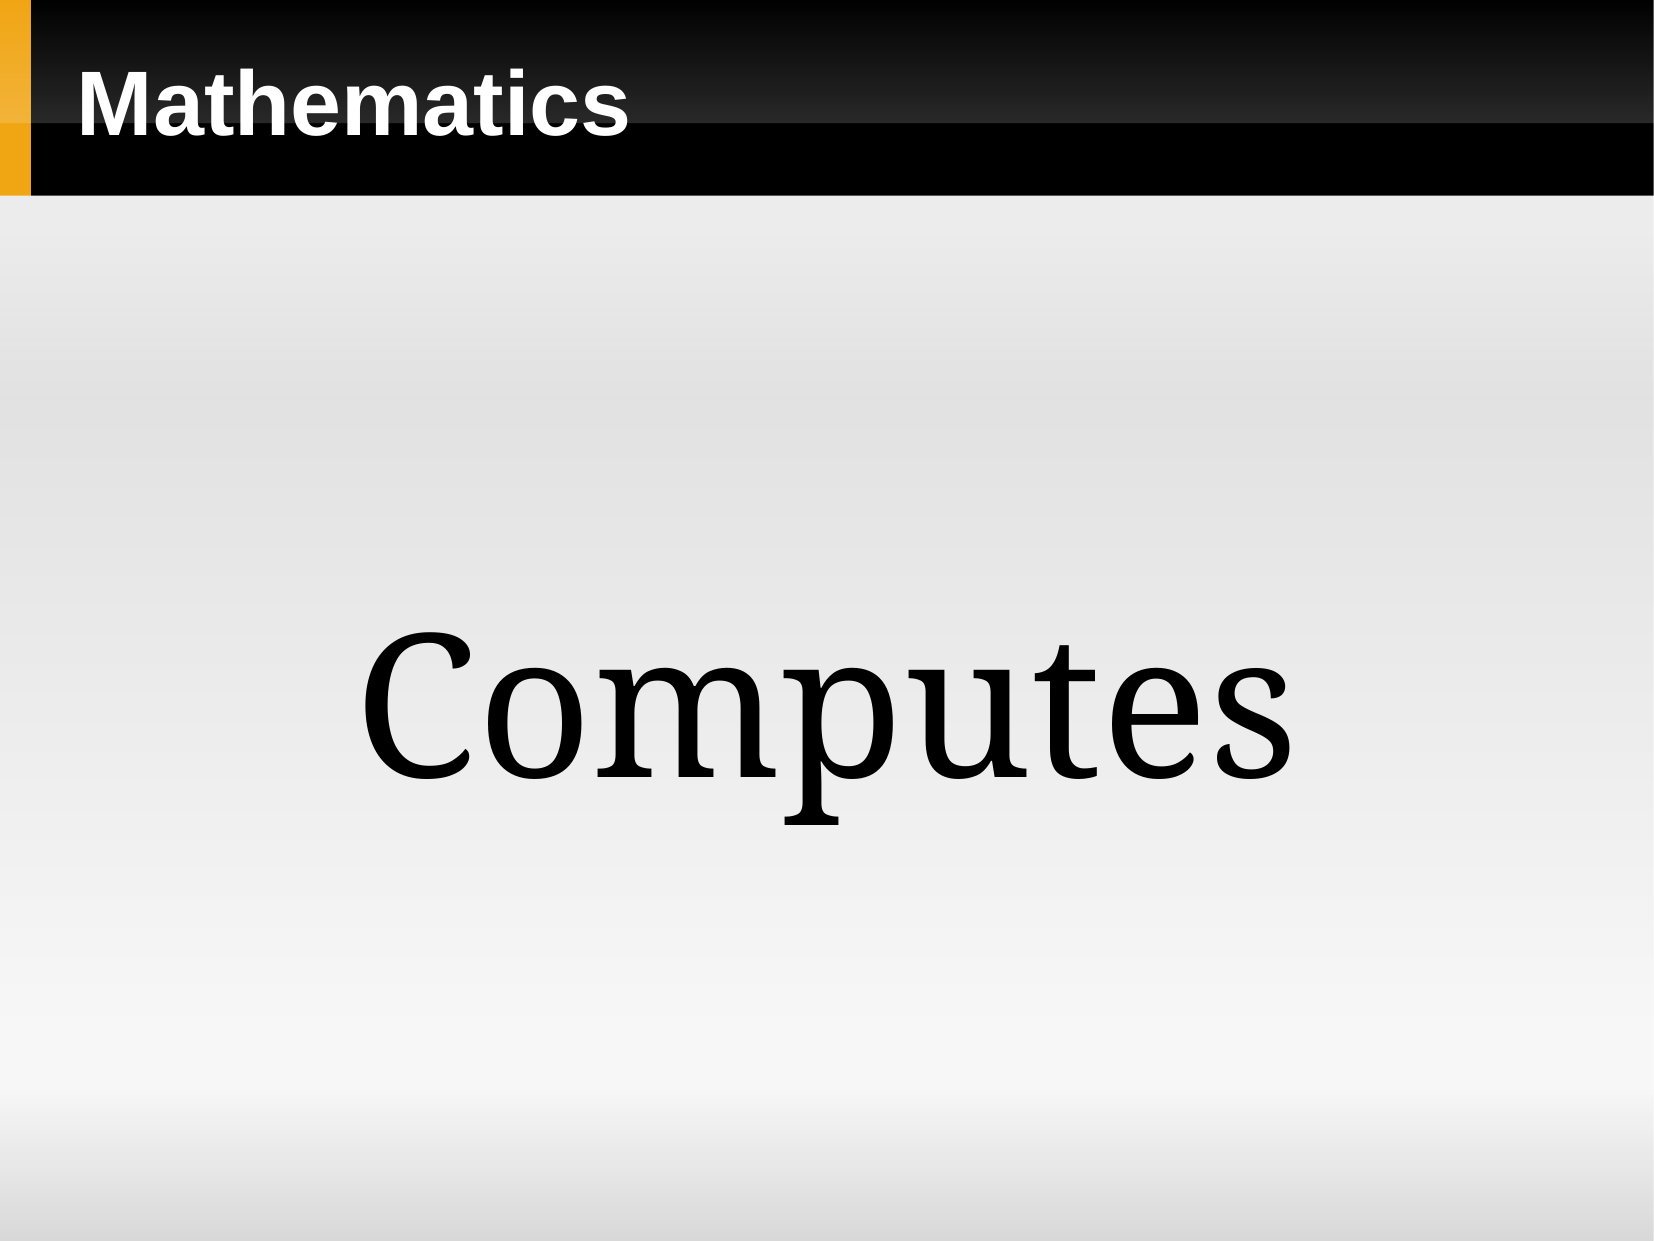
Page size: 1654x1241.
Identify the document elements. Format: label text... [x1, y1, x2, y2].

title Mathematics [76, 0, 1565, 208]
subtitle Computes [82, 297, 1571, 1102]
picture [0, 0, 1654, 1241]
